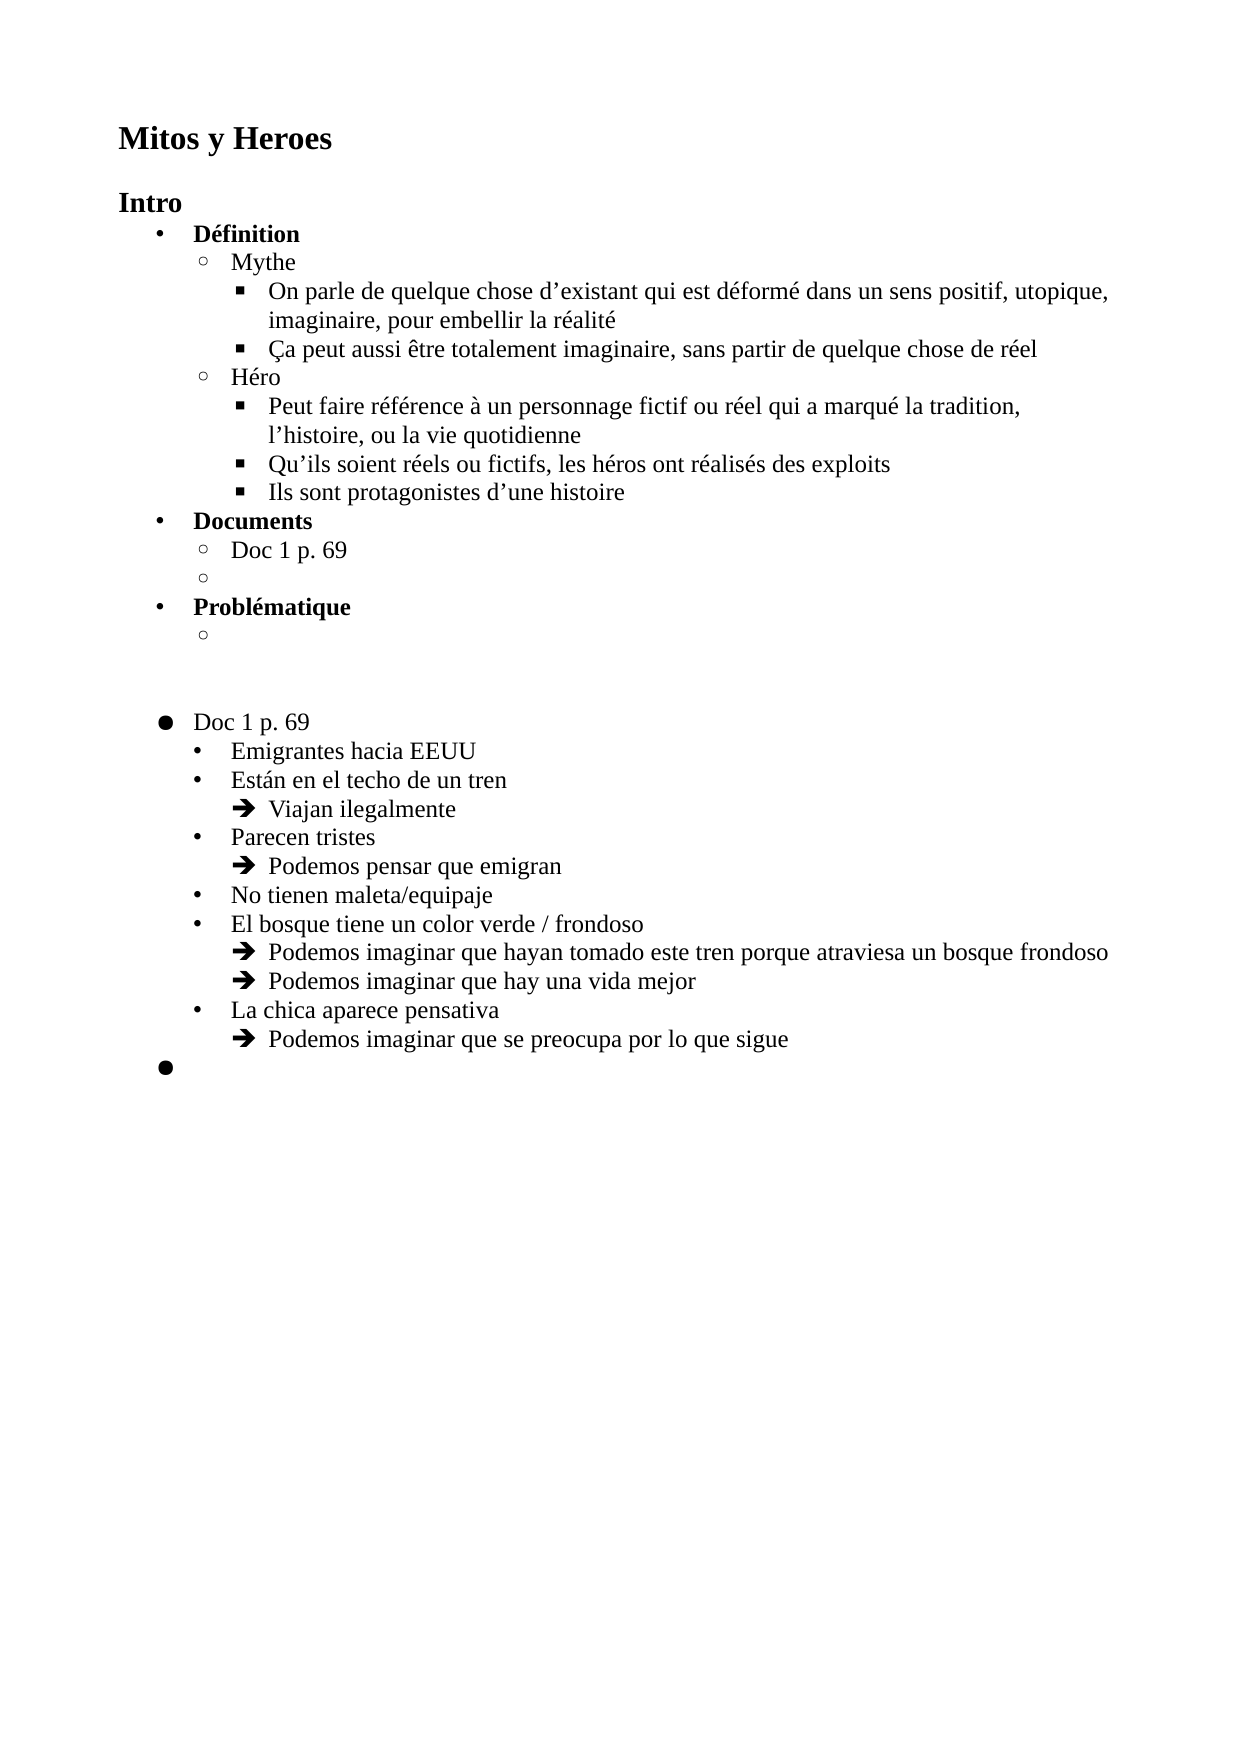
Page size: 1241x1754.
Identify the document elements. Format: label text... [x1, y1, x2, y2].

list Emigrantes hacia EEUU [193, 736, 1122, 765]
text Intro [118, 185, 1122, 219]
list On parle de quelque chose d’existant qui est déformé dans un sens positif, utopique, imaginaire, pour embellir la réalité [231, 276, 1122, 334]
list Héro [193, 362, 1122, 391]
list Están en el techo de un tren [193, 765, 1122, 794]
list Qu’ils soient réels ou fictifs, les héros ont réalisés des exploits [231, 449, 1122, 477]
list Documents [156, 506, 1122, 535]
list La chica aparece pensativa [193, 995, 1122, 1024]
list Peut faire référence à un personnage fictif ou réel qui a marqué la tradition, l’histoire, ou la vie quotidienne [231, 391, 1122, 449]
list Doc 1 p. 69 [193, 535, 1122, 564]
list Podemos imaginar que hay una vida mejor [231, 966, 1122, 995]
text Mitos y Heroes [118, 118, 1122, 156]
list Ça peut aussi être totalement imaginaire, sans partir de quelque chose de réel [231, 334, 1122, 362]
list Ils sont protagonistes d’une histoire [231, 477, 1122, 506]
list Problématique [156, 592, 1122, 621]
list Viajan ilegalmente [231, 794, 1122, 822]
list Définition [156, 219, 1122, 247]
list Podemos imaginar que se preocupa por lo que sigue [231, 1024, 1122, 1052]
list Podemos imaginar que hayan tomado este tren porque atraviesa un bosque frondoso [231, 937, 1122, 966]
list Podemos pensar que emigran [231, 851, 1122, 880]
list Mythe [193, 247, 1122, 276]
list No tienen maleta/equipaje [193, 880, 1122, 909]
list Parecen tristes [193, 822, 1122, 851]
list El bosque tiene un color verde / frondoso [193, 909, 1122, 937]
list Doc 1 p. 69 [156, 707, 1122, 736]
